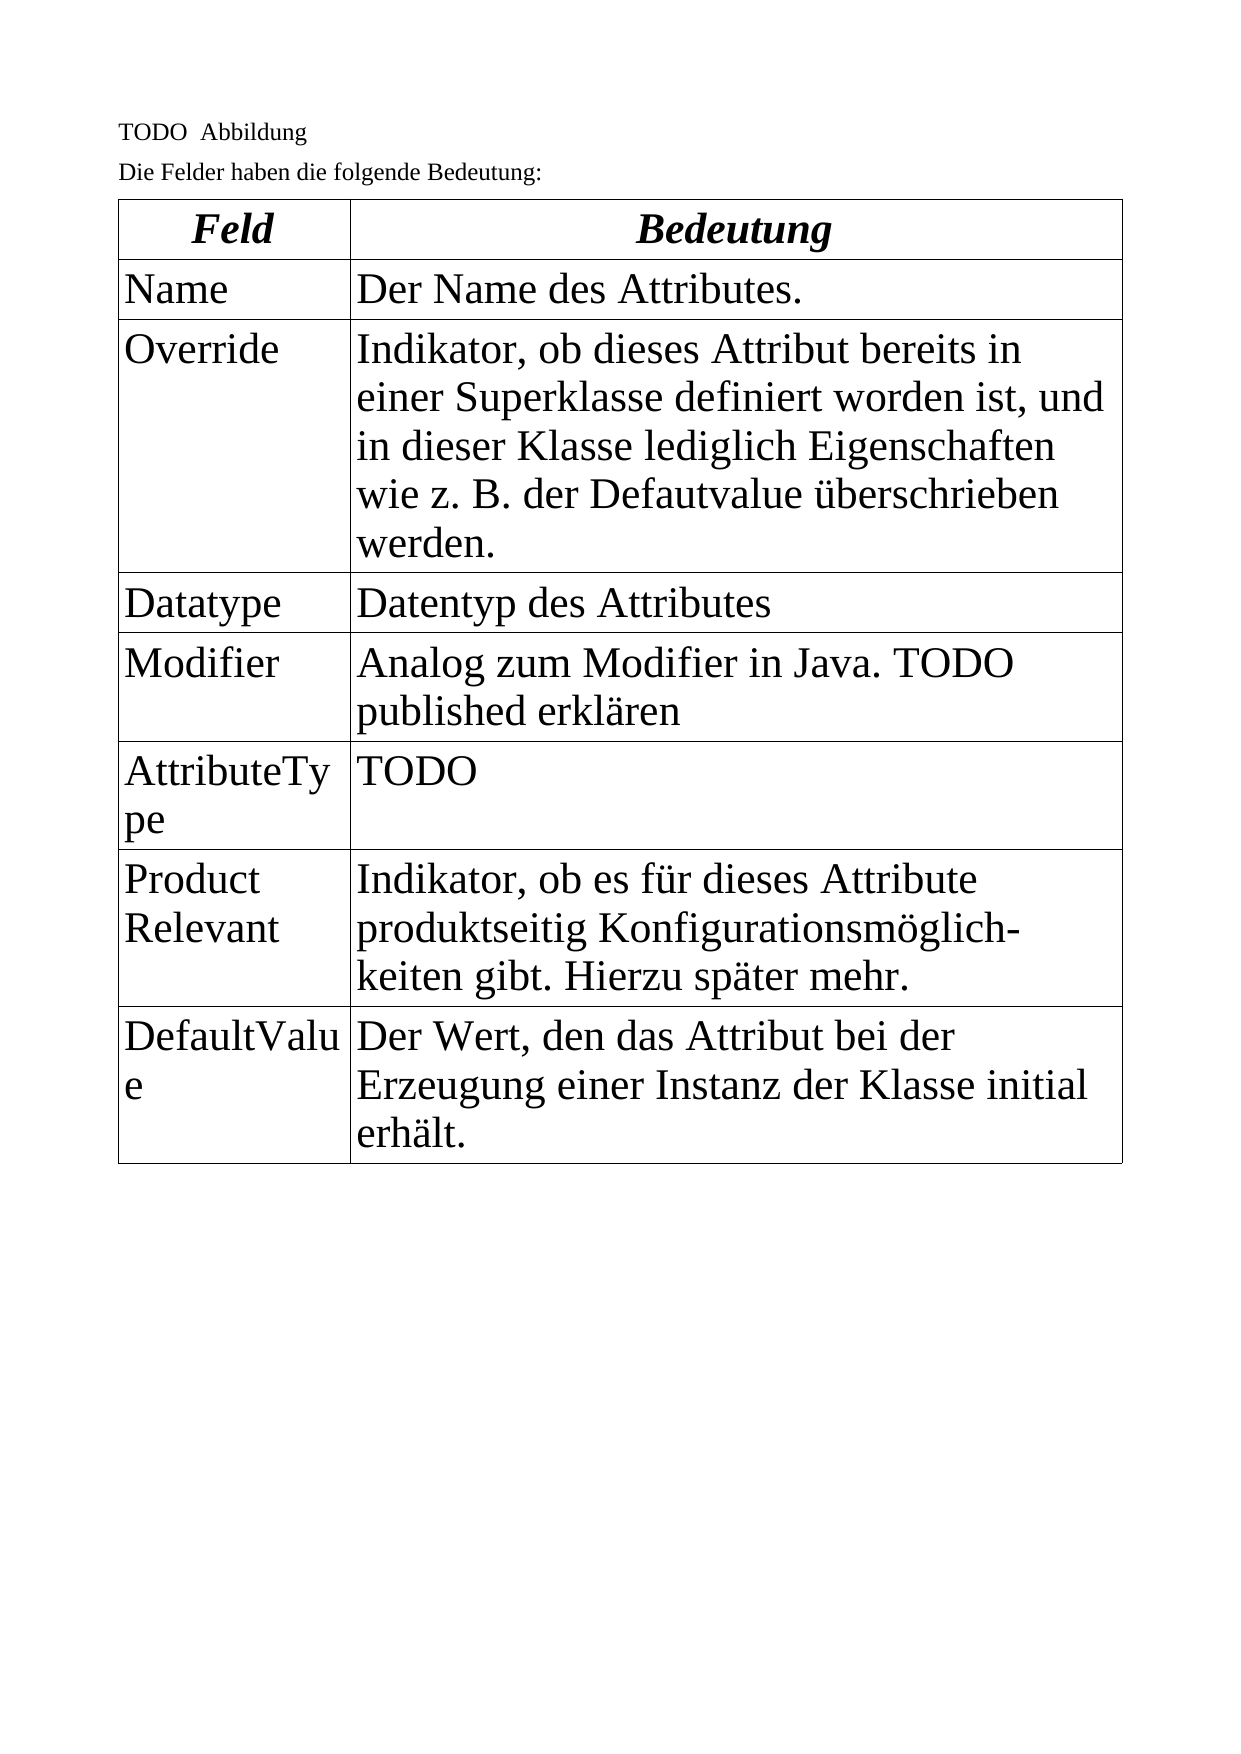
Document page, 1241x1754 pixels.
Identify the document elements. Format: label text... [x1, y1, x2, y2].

table_cell TODO [351, 742, 1122, 849]
table_cell Product Relevant [119, 850, 350, 1006]
table_header Bedeutung [351, 200, 1122, 258]
table_cell Analog zum Modifier in Java. TODO published erklären [351, 633, 1122, 741]
table_cell Der Wert, den das Attribut bei der Erzeugung einer Instanz der Klasse initial erhält. [351, 1007, 1122, 1163]
table_cell Datatype [119, 573, 350, 632]
text Die Felder haben die folgende Bedeutung: [118, 158, 1122, 186]
table_cell Indikator, ob es für dieses Attribute produktseitig Konfigurationsmöglich-keiten gibt. Hierzu später mehr. [351, 850, 1122, 1006]
table_cell Datentyp des Attributes [351, 573, 1122, 632]
table_cell Override [119, 320, 350, 572]
table_cell DefaultValue [119, 1007, 350, 1163]
table_header Feld [119, 200, 350, 258]
table_cell Name [119, 260, 350, 318]
table_cell AttributeType [119, 742, 350, 849]
table_cell Indikator, ob dieses Attribut bereits in einer Superklasse definiert worden ist, und in dieser Klasse lediglich Eigenschaften wie z. B. der Defautvalue überschrieben werden. [351, 320, 1122, 572]
table_cell Der Name des Attributes. [351, 260, 1122, 318]
table_cell Modifier [119, 633, 350, 741]
text TODO Abbildung [118, 118, 1122, 146]
